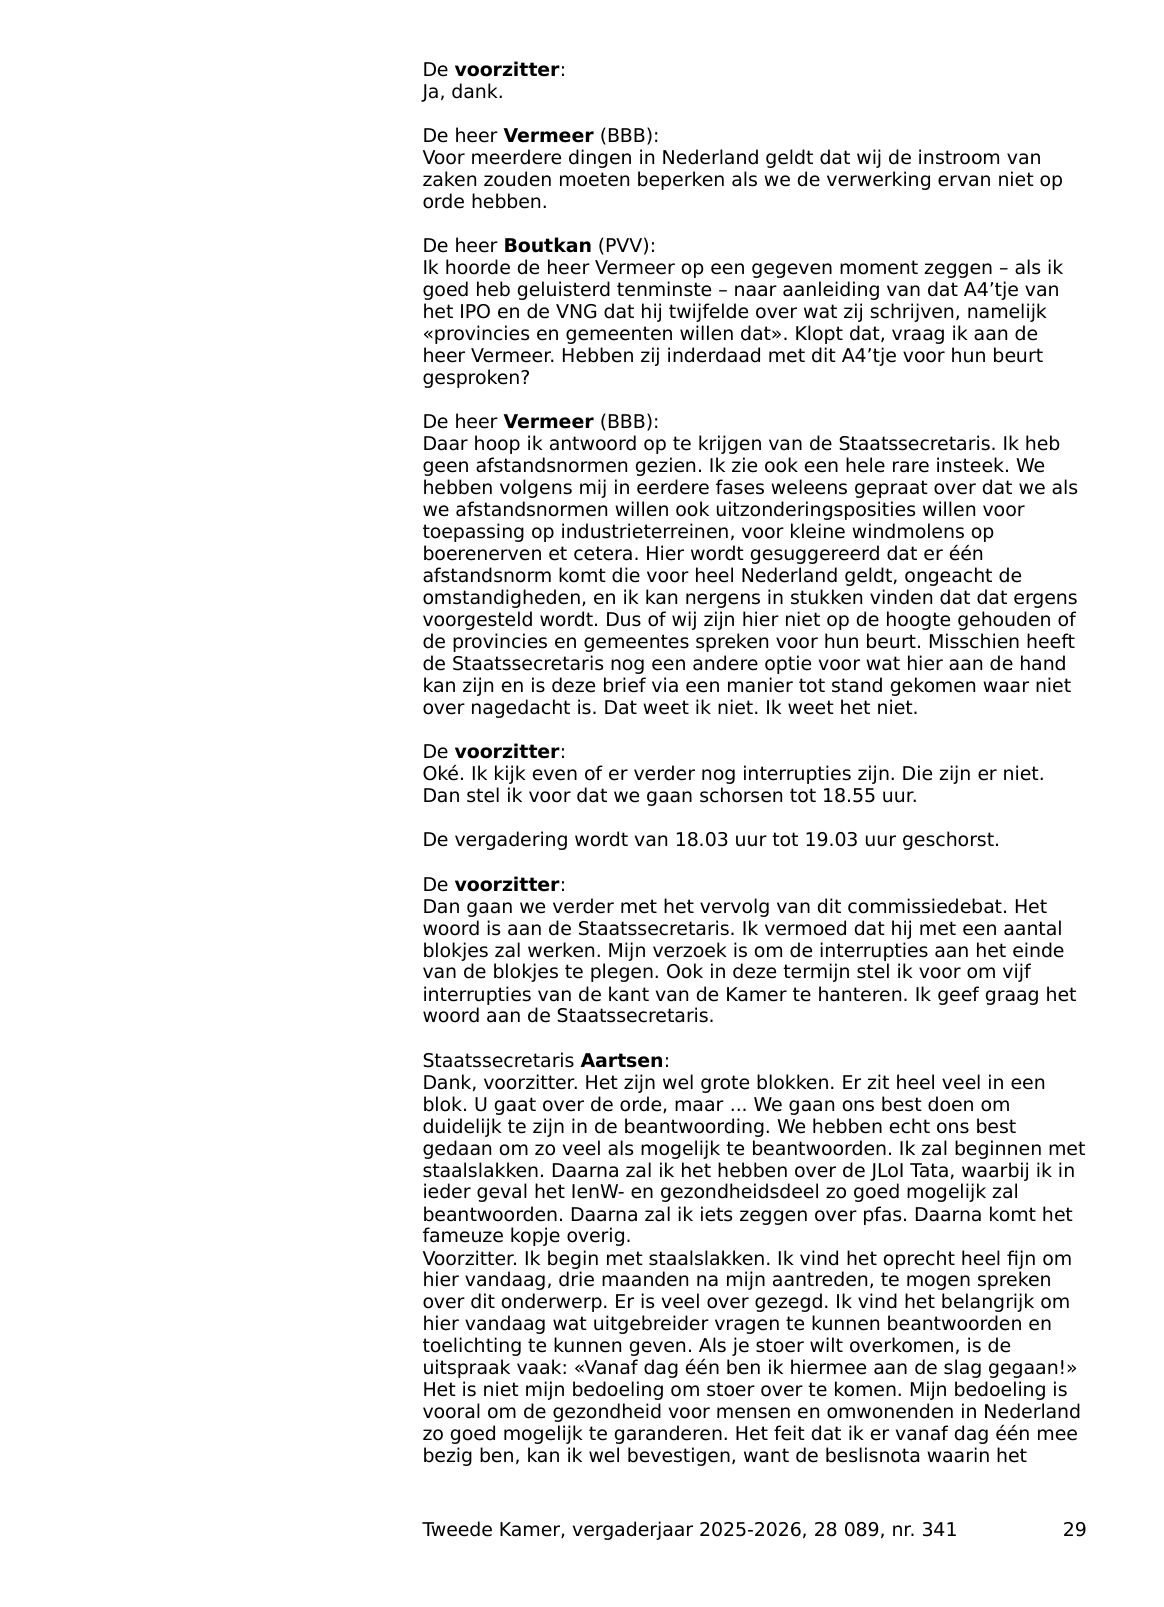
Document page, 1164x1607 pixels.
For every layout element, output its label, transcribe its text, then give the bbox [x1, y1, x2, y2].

text De heer Vermeer (BBB): [422, 411, 1087, 433]
text Daar hoop ik antwoord op te krijgen van de Staatssecretaris. Ik heb geen afstandsnormen gezien. Ik zie ook een hele rare insteek. We hebben volgens mij in eerdere fases weleens gepraat over dat we als we afstandsnormen willen ook uitzonderingsposities willen voor toepassing op industrieterreinen, voor kleine windmolens op boerenerven et cetera. Hier wordt gesuggereerd dat er één afstandsnorm komt die voor heel Nederland geldt, ongeacht de omstandigheden, en ik kan nergens in stukken vinden dat dat ergens voorgesteld wordt. Dus of wij zijn hier niet op de hoogte gehouden of de provincies en gemeentes spreken voor hun beurt. Misschien heeft de Staatssecretaris nog een andere optie voor wat hier aan de hand kan zijn en is deze brief via een manier tot stand gekomen waar niet over nagedacht is. Dat weet ik niet. Ik weet het niet. [422, 433, 1087, 719]
text De vergadering wordt van 18.03 uur tot 19.03 uur geschorst. [422, 829, 1087, 851]
text De voorzitter: [422, 741, 1087, 763]
text Voorzitter. Ik begin met staalslakken. Ik vind het oprecht heel fijn om hier vandaag, drie maanden na mijn aantreden, te mogen spreken over dit onderwerp. Er is veel over gezegd. Ik vind het belangrijk om hier vandaag wat uitgebreider vragen te kunnen beantwoorden en toelichting te kunnen geven. Als je stoer wilt overkomen, is de uitspraak vaak: «Vanaf dag één ben ik hiermee aan de slag gegaan!» Het is niet mijn bedoeling om stoer over te komen. Mijn bedoeling is vooral om de gezondheid voor mensen en omwonenden in Nederland zo goed mogelijk te garanderen. Het feit dat ik er vanaf dag één mee bezig ben, kan ik wel bevestigen, want de beslisnota waarin het [422, 1247, 1087, 1467]
text De heer Boutkan (PVV): [422, 235, 1087, 257]
text De heer Vermeer (BBB): [422, 125, 1087, 147]
text Dan gaan we verder met het vervolg van dit commissiedebat. Het woord is aan de Staatssecretaris. Ik vermoed dat hij met een aantal blokjes zal werken. Mijn verzoek is om de interrupties aan het einde van de blokjes te plegen. Ook in deze termijn stel ik voor om vijf interrupties van de kant van de Kamer te hanteren. Ik geef graag het woord aan de Staatssecretaris. [422, 896, 1087, 1027]
text Ik hoorde de heer Vermeer op een gegeven moment zeggen – als ik goed heb geluisterd tenminste – naar aanleiding van dat A4’tje van het IPO en de VNG dat hij twijfelde over wat zij schrijven, namelijk «provincies en gemeenten willen dat». Klopt dat, vraag ik aan de heer Vermeer. Hebben zij inderdaad met dit A4’tje voor hun beurt gesproken? [422, 257, 1087, 389]
text Oké. Ik kijk even of er verder nog interrupties zijn. Die zijn er niet. Dan stel ik voor dat we gaan schorsen tot 18.55 uur. [422, 763, 1087, 807]
text De voorzitter: [422, 873, 1087, 896]
text Ja, dank. [422, 81, 1087, 103]
text Dank, voorzitter. Het zijn wel grote blokken. Er zit heel veel in een blok. U gaat over de orde, maar ... We gaan ons best doen om duidelijk te zijn in de beantwoording. We hebben echt ons best gedaan om zo veel als mogelijk te beantwoorden. Ik zal beginnen met staalslakken. Daarna zal ik het hebben over de JLoI Tata, waarbij ik in ieder geval het IenW- en gezondheidsdeel zo goed mogelijk zal beantwoorden. Daarna zal ik iets zeggen over pfas. Daarna komt het fameuze kopje overig. [422, 1072, 1087, 1247]
text Voor meerdere dingen in Nederland geldt dat wij de instroom van zaken zouden moeten beperken als we de verwerking ervan niet op orde hebben. [422, 147, 1087, 213]
text Staatssecretaris Aartsen: [422, 1049, 1087, 1072]
text De voorzitter: [422, 59, 1087, 81]
